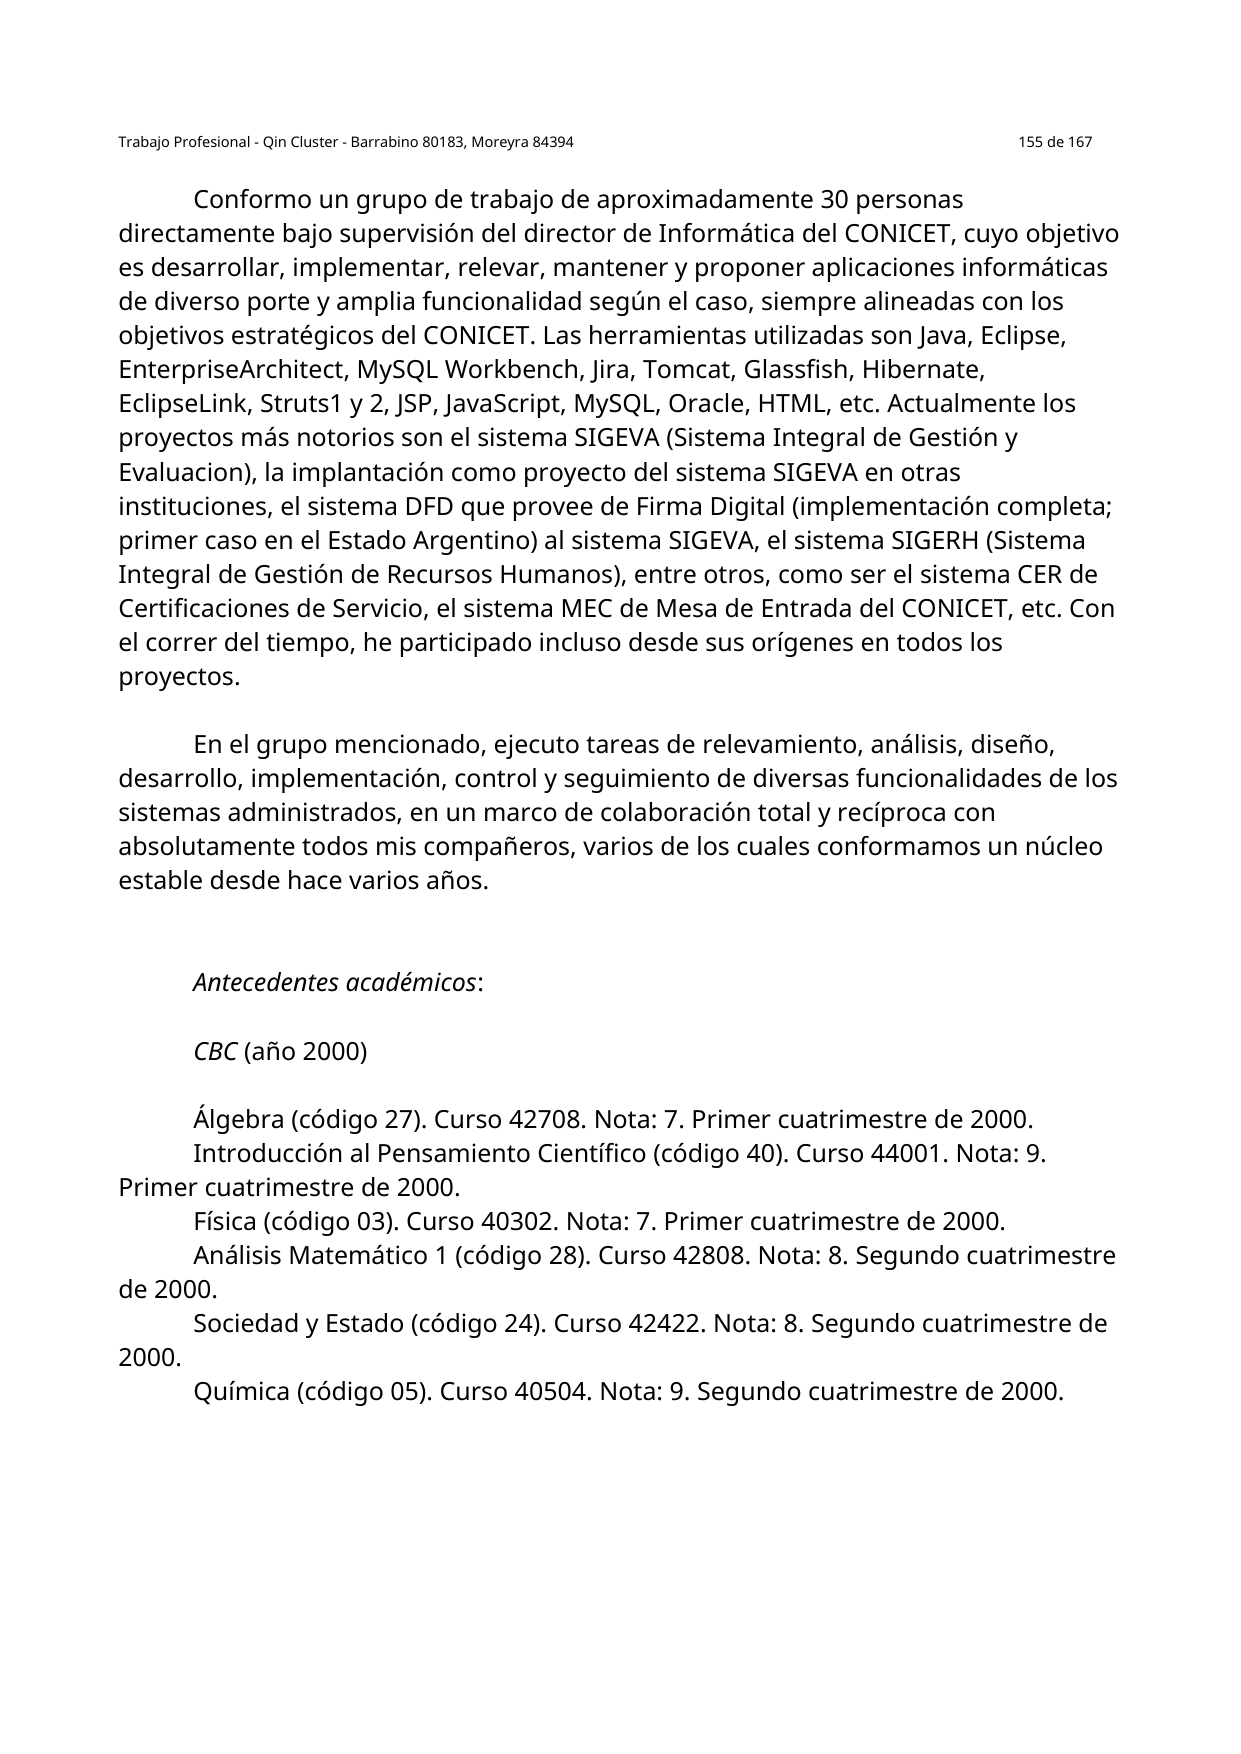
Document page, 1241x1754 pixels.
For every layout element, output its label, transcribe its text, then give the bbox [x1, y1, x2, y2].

text Introducción al Pensamiento Científico (código 40). Curso 44001. Nota: 9. Primer cuatrimestre de 2000. [118, 1135, 1122, 1203]
text Análisis Matemático 1 (código 28). Curso 42808. Nota: 8. Segundo cuatrimestre de 2000. [118, 1238, 1122, 1306]
text En el grupo mencionado, ejecuto tareas de relevamiento, análisis, diseño, desarrollo, implementación, control y seguimiento de diversas funcionalidades de los sistemas administrados, en un marco de colaboración total y recíproca con absolutamente todos mis compañeros, varios de los cuales conformamos un núcleo estable desde hace varios años. [118, 727, 1122, 897]
text Álgebra (código 27). Curso 42708. Nota: 7. Primer cuatrimestre de 2000. [118, 1101, 1122, 1135]
text Sociedad y Estado (código 24). Curso 42422. Nota: 8. Segundo cuatrimestre de 2000. [118, 1306, 1122, 1374]
text Conformo un grupo de trabajo de aproximadamente 30 personas directamente bajo supervisión del director de Informática del CONICET, cuyo objetivo es desarrollar, implementar, relevar, mantener y proponer aplicaciones informáticas de diverso porte y amplia funcionalidad según el caso, siempre alineadas con los objetivos estratégicos del CONICET. Las herramientas utilizadas son Java, Eclipse, EnterpriseArchitect, MySQL Workbench, Jira, Tomcat, Glassfish, Hibernate, EclipseLink, Struts1 y 2, JSP, JavaScript, MySQL, Oracle, HTML, etc. Actualmente los proyectos más notorios son el sistema SIGEVA (Sistema Integral de Gestión y Evaluacion), la implantación como proyecto del sistema SIGEVA en otras instituciones, el sistema DFD que provee de Firma Digital (implementación completa; primer caso en el Estado Argentino) al sistema SIGEVA, el sistema SIGERH (Sistema Integral de Gestión de Recursos Humanos), entre otros, como ser el sistema CER de Certificaciones de Servicio, el sistema MEC de Mesa de Entrada del CONICET, etc. Con el correr del tiempo, he participado incluso desde sus orígenes en todos los proyectos. [118, 182, 1122, 693]
text Química (código 05). Curso 40504. Nota: 9. Segundo cuatrimestre de 2000. [118, 1374, 1122, 1408]
text Física (código 03). Curso 40302. Nota: 7. Primer cuatrimestre de 2000. [118, 1203, 1122, 1238]
text CBC (año 2000) [118, 1033, 1122, 1067]
text Antecedentes académicos: [118, 965, 1122, 999]
